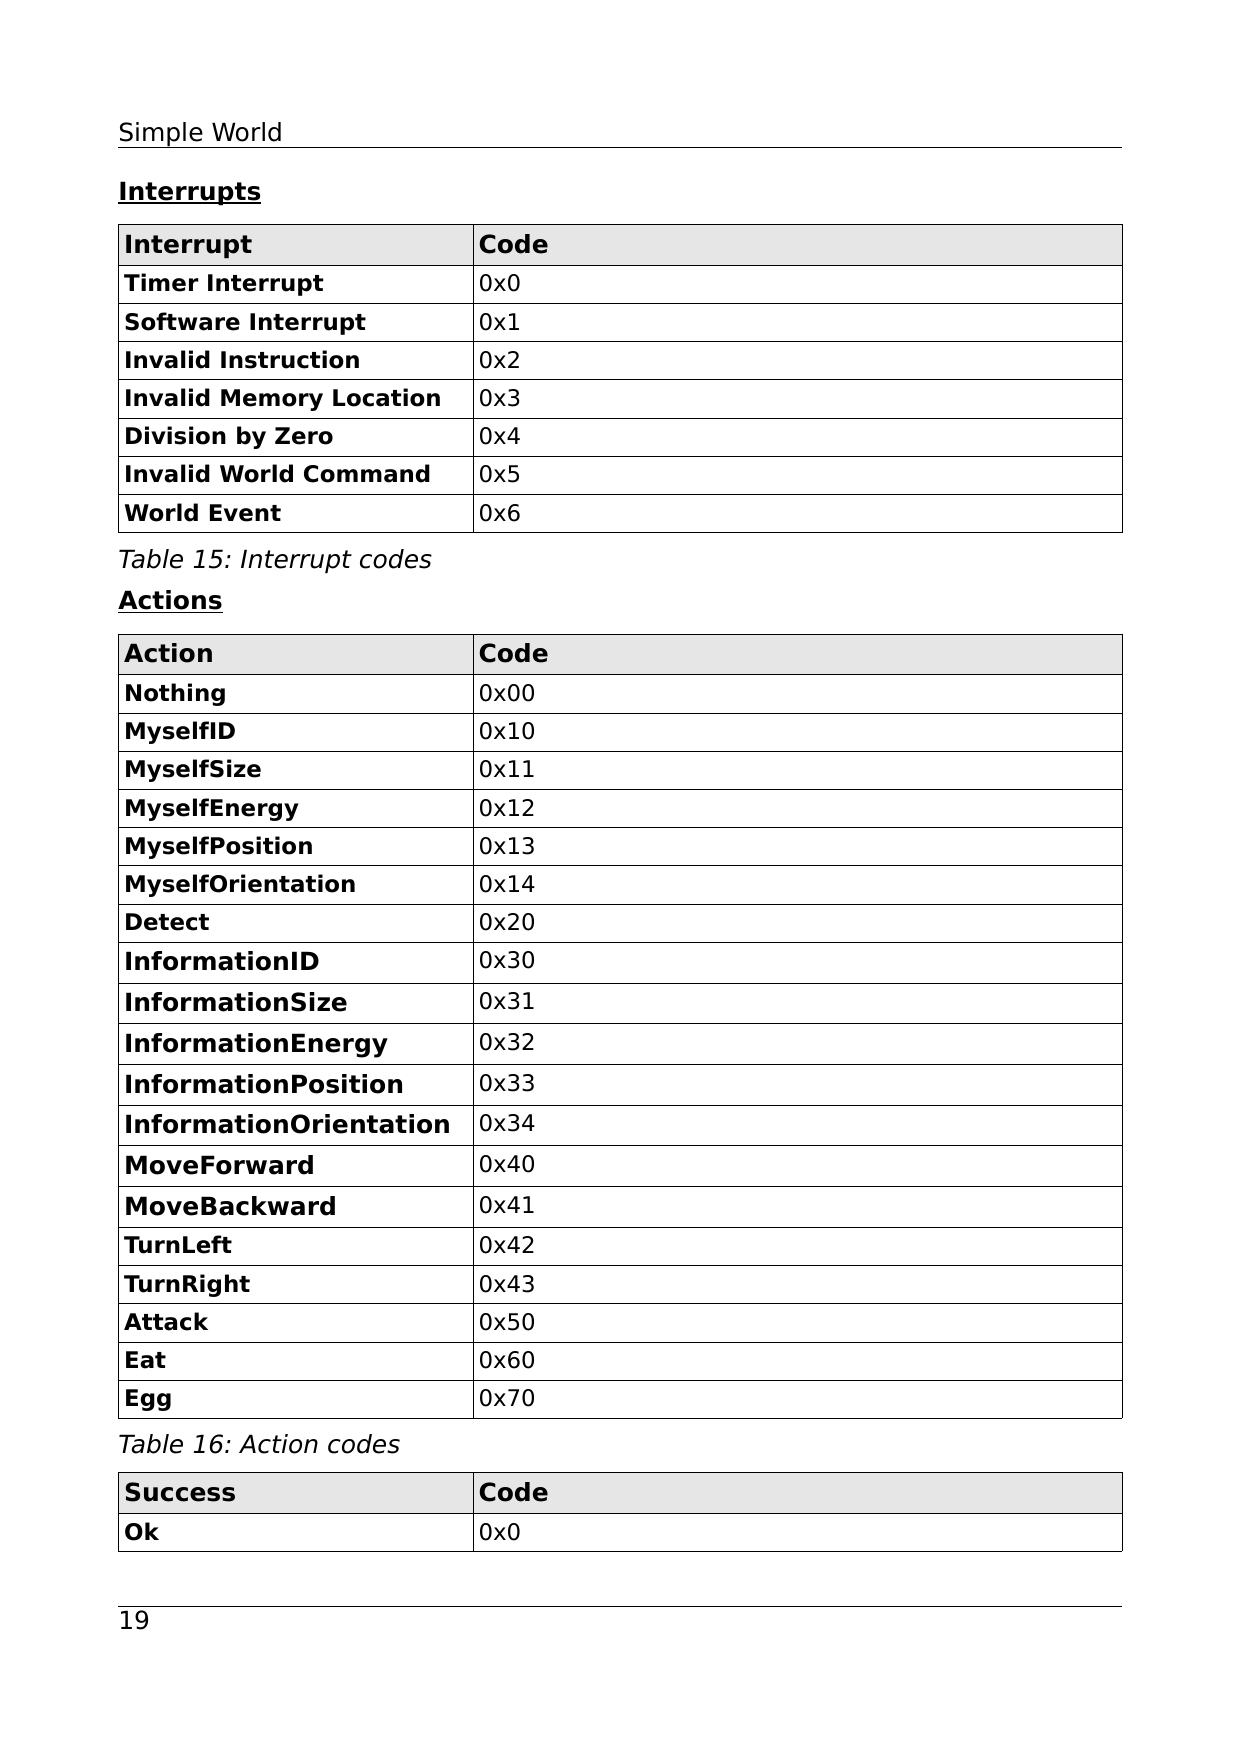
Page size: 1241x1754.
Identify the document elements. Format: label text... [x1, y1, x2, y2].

table_cell 0x00 [474, 675, 1122, 712]
table_cell Attack [119, 1304, 473, 1342]
table_cell TurnLeft [119, 1228, 473, 1265]
table_cell InformationOrientation [119, 1106, 473, 1145]
text Table 16: Action codes [118, 1431, 1122, 1460]
table_cell Nothing [119, 675, 473, 712]
table_cell MyselfEnergy [119, 790, 473, 827]
table_cell MoveForward [119, 1146, 473, 1186]
table_header Success [119, 1473, 473, 1513]
table_header Code [474, 225, 1122, 265]
text Table 15: Interrupt codes [118, 545, 1122, 574]
table_cell 0x11 [474, 752, 1122, 789]
table_header Code [474, 1473, 1122, 1513]
table_cell 0x43 [474, 1266, 1122, 1303]
table_cell MoveBackward [119, 1187, 473, 1227]
table_cell Invalid World Command [119, 457, 473, 494]
title Actions [118, 587, 1122, 616]
table_cell Eat [119, 1343, 473, 1380]
table_cell TurnRight [119, 1266, 473, 1303]
table_cell 0x5 [474, 457, 1122, 494]
table_cell 0x1 [474, 304, 1122, 341]
table_header Interrupt [119, 225, 473, 265]
table_cell 0x30 [474, 943, 1122, 982]
table_cell 0x4 [474, 419, 1122, 456]
table_cell InformationID [119, 943, 473, 982]
table_cell 0x20 [474, 905, 1122, 942]
table_cell 0x2 [474, 342, 1122, 379]
table_cell 0x40 [474, 1146, 1122, 1186]
table_cell 0x12 [474, 790, 1122, 827]
table_cell 0x14 [474, 866, 1122, 903]
table_cell Ok [119, 1514, 473, 1551]
table_header Action [119, 635, 473, 674]
table_cell MyselfID [119, 714, 473, 751]
table_cell Invalid Memory Location [119, 380, 473, 418]
table_cell 0x34 [474, 1106, 1122, 1145]
table_cell InformationSize [119, 984, 473, 1023]
table_cell MyselfSize [119, 752, 473, 789]
table_cell 0x31 [474, 984, 1122, 1023]
table_cell 0x6 [474, 495, 1122, 532]
table_cell 0x70 [474, 1381, 1122, 1418]
table_cell Detect [119, 905, 473, 942]
table_cell InformationPosition [119, 1065, 473, 1105]
table_cell MyselfPosition [119, 828, 473, 865]
table_cell 0x32 [474, 1024, 1122, 1064]
table_header Code [474, 635, 1122, 674]
table_cell Invalid Instruction [119, 342, 473, 379]
table_cell 0x0 [474, 266, 1122, 303]
table_cell MyselfOrientation [119, 866, 473, 903]
table_cell 0x60 [474, 1343, 1122, 1380]
table_cell Software Interrupt [119, 304, 473, 341]
table_cell 0x42 [474, 1228, 1122, 1265]
table_cell 0x41 [474, 1187, 1122, 1227]
table_cell Division by Zero [119, 419, 473, 456]
table_cell InformationEnergy [119, 1024, 473, 1064]
table_cell Timer Interrupt [119, 266, 473, 303]
table_cell Egg [119, 1381, 473, 1418]
table_cell World Event [119, 495, 473, 532]
table_cell 0x0 [474, 1514, 1122, 1551]
table_cell 0x50 [474, 1304, 1122, 1342]
title Interrupts [118, 177, 1122, 206]
table_cell 0x33 [474, 1065, 1122, 1105]
table_cell 0x10 [474, 714, 1122, 751]
table_cell 0x13 [474, 828, 1122, 865]
table_cell 0x3 [474, 380, 1122, 418]
